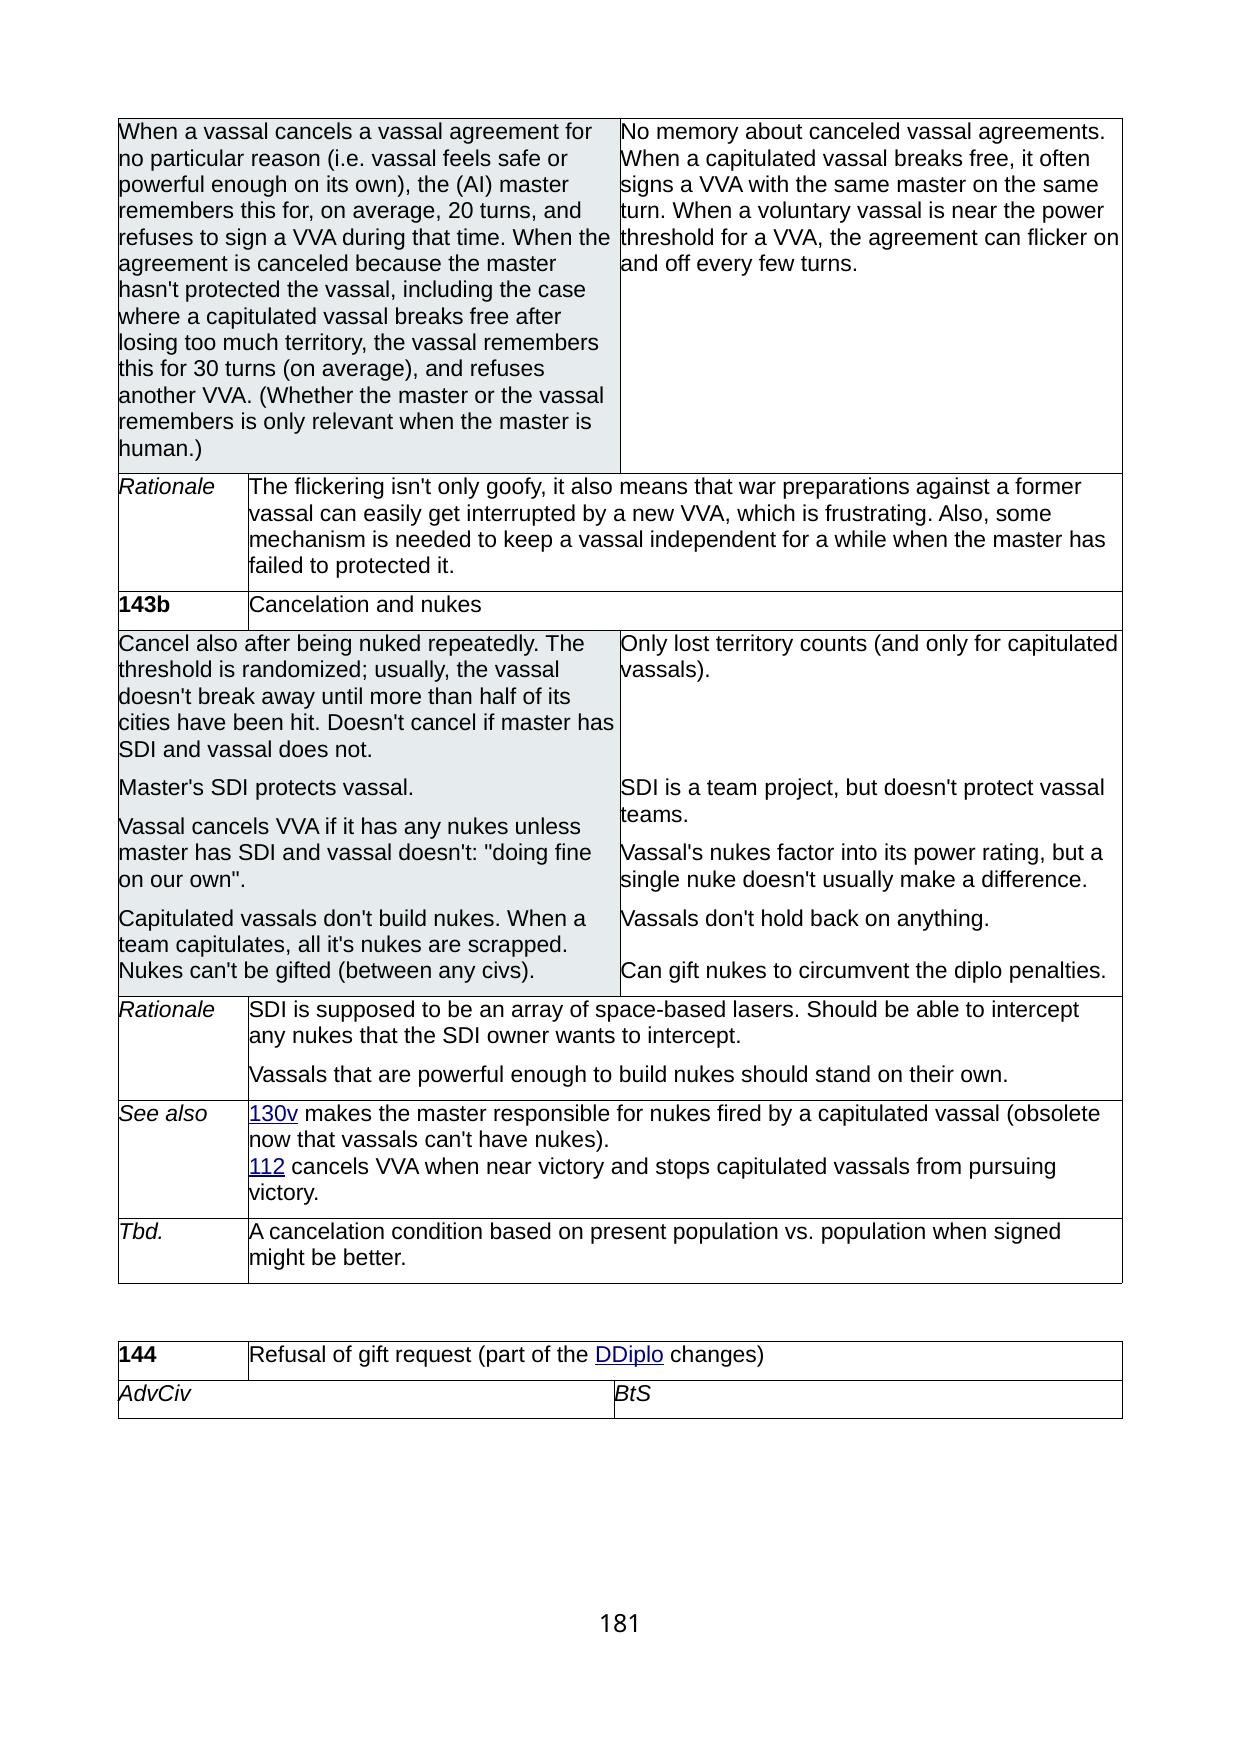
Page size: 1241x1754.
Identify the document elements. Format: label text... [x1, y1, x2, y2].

table_cell The flickering isn't only goofy, it also means that war preparations against a former vassal can easily get interrupted by a new VVA, which is frustrating. Also, some mechanism is needed to keep a vassal independent for a while when the master has failed to protected it. [249, 474, 1122, 591]
table_cell When a vassal cancels a vassal agreement for no particular reason (i.e. vassal feels safe or powerful enough on its own), the (AI) master remembers this for, on average, 20 turns, and refuses to sign a VVA during that time. When the agreement is canceled because the master hasn't protected the vassal, including the case where a capitulated vassal breaks free after losing too much territory, the vassal remembers this for 30 turns (on average), and refuses another VVA. (Whether the master or the vassal remembers is only relevant when the master is human.) [119, 119, 620, 473]
table_header 144 [119, 1342, 248, 1379]
table_cell Cancelation and nukes [249, 592, 1122, 630]
table_cell See also [119, 1101, 248, 1218]
table_cell No memory about canceled vassal agreements. When a capitulated vassal breaks free, it often signs a VVA with the same master on the same turn. When a voluntary vassal is near the power threshold for a VVA, the agreement can flicker on and off every few turns. [621, 119, 1122, 473]
table_cell A cancelation condition based on present population vs. population when signed might be better. [249, 1219, 1122, 1283]
table_cell Rationale [119, 474, 248, 591]
table_cell Only lost territory counts (and only for capitulated vassals). SDI is a team project, but doesn't protect vassal teams. Vassal's nukes factor into its power rating, but a single nuke doesn't usually make a difference. Vassals don't hold back on anything. Can gift nukes to circumvent the diplo penalties. [621, 631, 1122, 996]
table_cell Rationale [119, 997, 248, 1100]
table_cell 130v makes the master responsible for nukes fired by a capitulated vassal (obsolete now that vassals can't have nukes). 112 cancels VVA when near victory and stops capitulated vassals from pursuing victory. [249, 1101, 1122, 1218]
table_header Refusal of gift request (part of the DDiplo changes) [249, 1342, 1122, 1379]
table_cell Cancel also after being nuked repeatedly. The threshold is randomized; usually, the vassal doesn't break away until more than half of its cities have been hit. Doesn't cancel if master has SDI and vassal does not. Master's SDI protects vassal. Vassal cancels VVA if it has any nukes unless master has SDI and vassal doesn't: "doing fine on our own". Capitulated vassals don't build nukes. When a team capitulates, all it's nukes are scrapped. Nukes can't be gifted (between any civs). [119, 631, 620, 996]
table_cell SDI is supposed to be an array of space-based lasers. Should be able to intercept any nukes that the SDI owner wants to intercept. Vassals that are powerful enough to build nukes should stand on their own. [249, 997, 1122, 1100]
table_cell AdvCiv [119, 1381, 614, 1418]
table_cell Tbd. [119, 1219, 248, 1283]
table_cell 143b [119, 592, 248, 630]
table_cell BtS [615, 1381, 1122, 1418]
